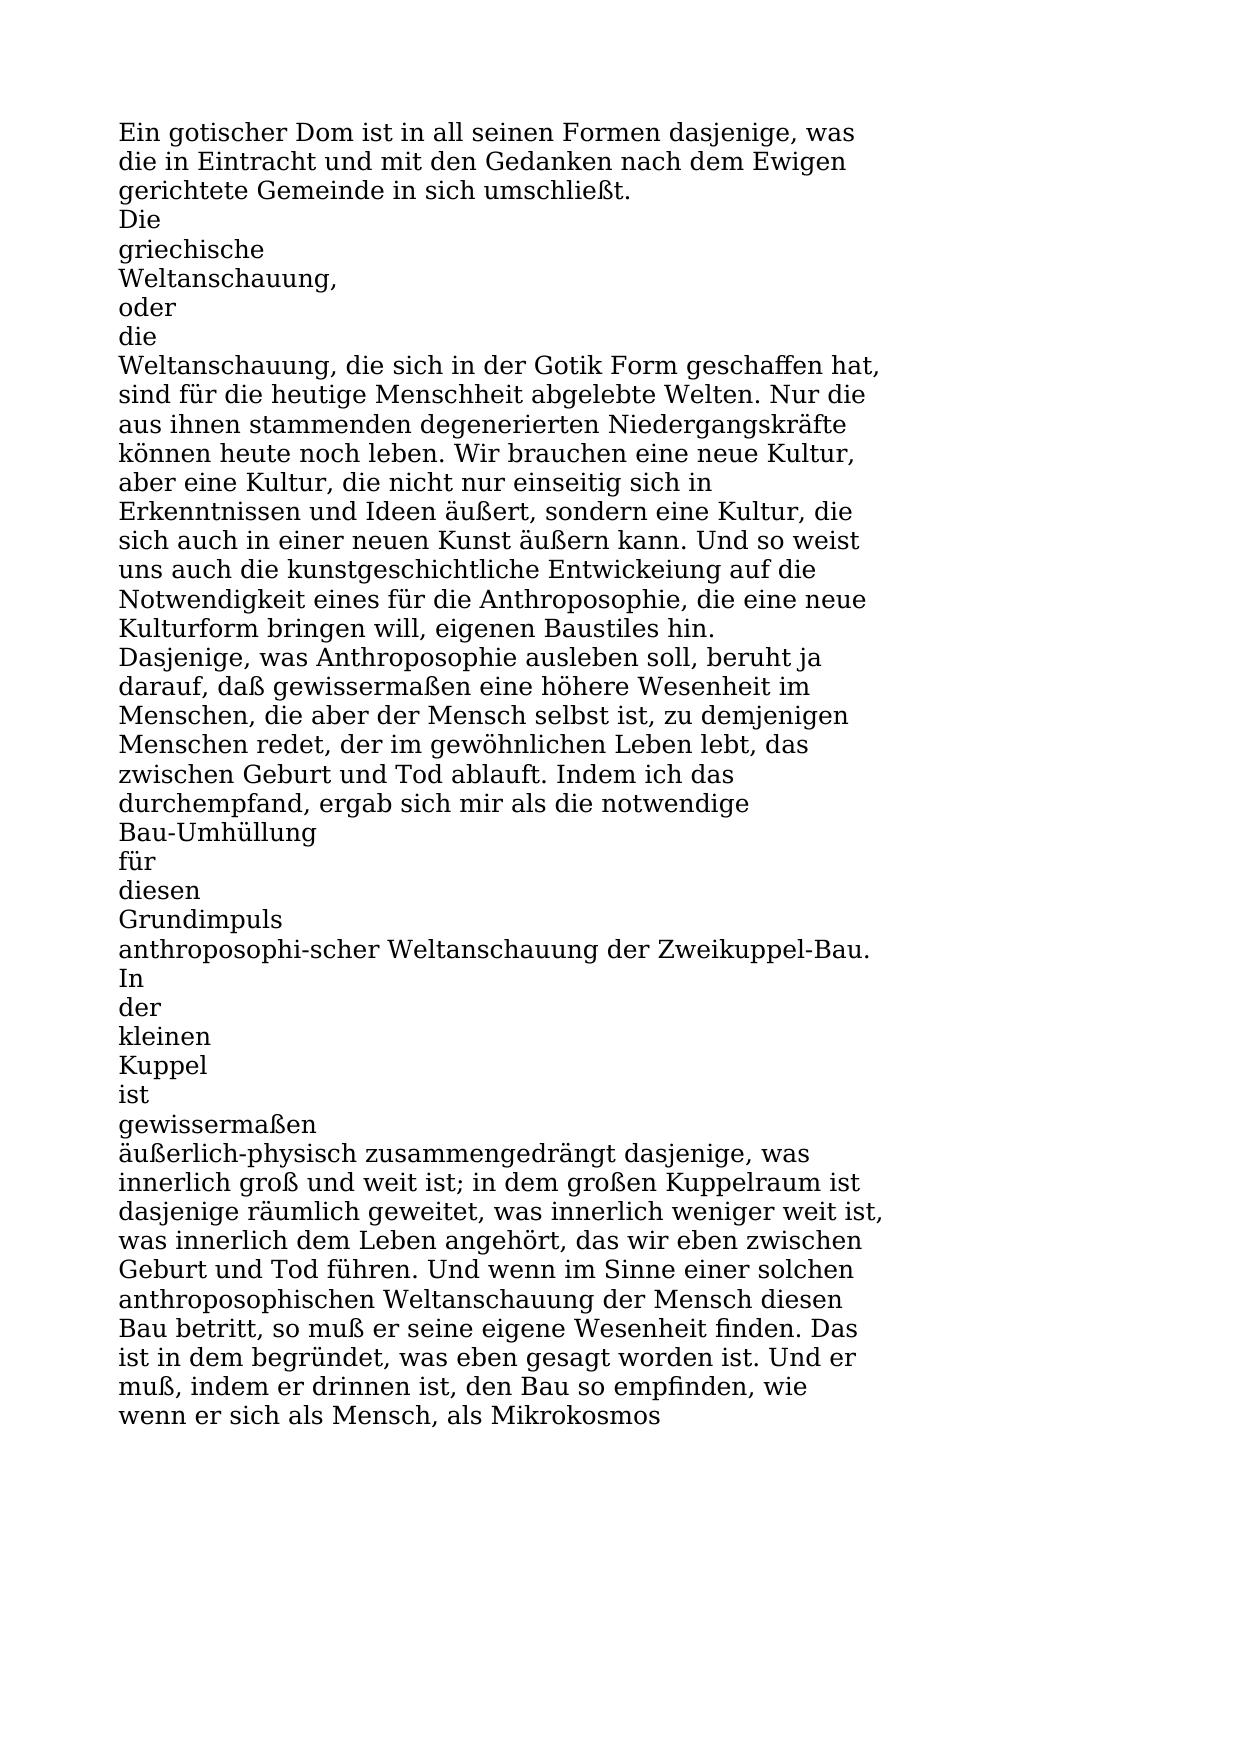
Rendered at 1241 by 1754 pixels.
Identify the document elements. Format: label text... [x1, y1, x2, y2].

text oder [118, 293, 1122, 322]
text Bau-Umhüllung [118, 818, 1122, 847]
text Bau betritt, so muß er seine eigene Wesenheit finden. Das [118, 1314, 1122, 1343]
text Menschen redet, der im gewöhnlichen Leben lebt, das [118, 731, 1122, 760]
text für [118, 847, 1122, 876]
text Menschen, die aber der Mensch selbst ist, zu demjenigen [118, 701, 1122, 731]
text Weltanschauung, [118, 264, 1122, 293]
text durchempfand, ergab sich mir als die notwendige [118, 789, 1122, 818]
text ist [118, 1081, 1122, 1110]
text In [118, 964, 1122, 993]
text wenn er sich als Mensch, als Mikrokosmos [118, 1401, 1122, 1431]
text Die [118, 206, 1122, 235]
text diesen [118, 876, 1122, 906]
text Dasjenige, was Anthroposophie ausleben soll, beruht ja [118, 643, 1122, 672]
text Geburt und Tod führen. Und wenn im Sinne einer solchen [118, 1256, 1122, 1285]
text können heute noch leben. Wir brauchen eine neue Kultur, [118, 439, 1122, 468]
text muß, indem er drinnen ist, den Bau so empfinden, wie [118, 1372, 1122, 1401]
text darauf, daß gewissermaßen eine höhere Wesenheit im [118, 672, 1122, 701]
text der [118, 993, 1122, 1022]
text Weltanschauung, die sich in der Gotik Form geschaffen hat, [118, 351, 1122, 381]
text gewissermaßen [118, 1110, 1122, 1139]
text die in Eintracht und mit den Gedanken nach dem Ewigen [118, 147, 1122, 176]
text anthroposophi-scher Weltanschauung der Zweikuppel-Bau. [118, 935, 1122, 964]
text Erkenntnissen und Ideen äußert, sondern eine Kultur, die [118, 497, 1122, 526]
text zwischen Geburt und Tod ablauft. Indem ich das [118, 760, 1122, 789]
text Notwendigkeit eines für die Anthroposophie, die eine neue [118, 585, 1122, 614]
text sich auch in einer neuen Kunst äußern kann. Und so weist [118, 526, 1122, 556]
text uns auch die kunstgeschichtliche Entwickeiung auf die [118, 556, 1122, 585]
text kleinen [118, 1022, 1122, 1051]
text Kuppel [118, 1051, 1122, 1081]
text äußerlich-physisch zusammengedrängt dasjenige, was [118, 1139, 1122, 1168]
text sind für die heutige Menschheit abgelebte Welten. Nur die [118, 381, 1122, 410]
text griechische [118, 235, 1122, 264]
text innerlich groß und weit ist; in dem großen Kuppelraum ist [118, 1168, 1122, 1197]
text ist in dem begründet, was eben gesagt worden ist. Und er [118, 1343, 1122, 1372]
text gerichtete Gemeinde in sich umschließt. [118, 176, 1122, 206]
text anthroposophischen Weltanschauung der Mensch diesen [118, 1285, 1122, 1314]
text was innerlich dem Leben angehört, das wir eben zwischen [118, 1226, 1122, 1256]
text Kulturform bringen will, eigenen Baustiles hin. [118, 614, 1122, 643]
text aber eine Kultur, die nicht nur einseitig sich in [118, 468, 1122, 497]
text aus ihnen stammenden degenerierten Niedergangskräfte [118, 410, 1122, 439]
text Ein gotischer Dom ist in all seinen Formen dasjenige, was [118, 118, 1122, 147]
text die [118, 322, 1122, 351]
text dasjenige räumlich geweitet, was innerlich weniger weit ist, [118, 1197, 1122, 1226]
text Grundimpuls [118, 906, 1122, 935]
